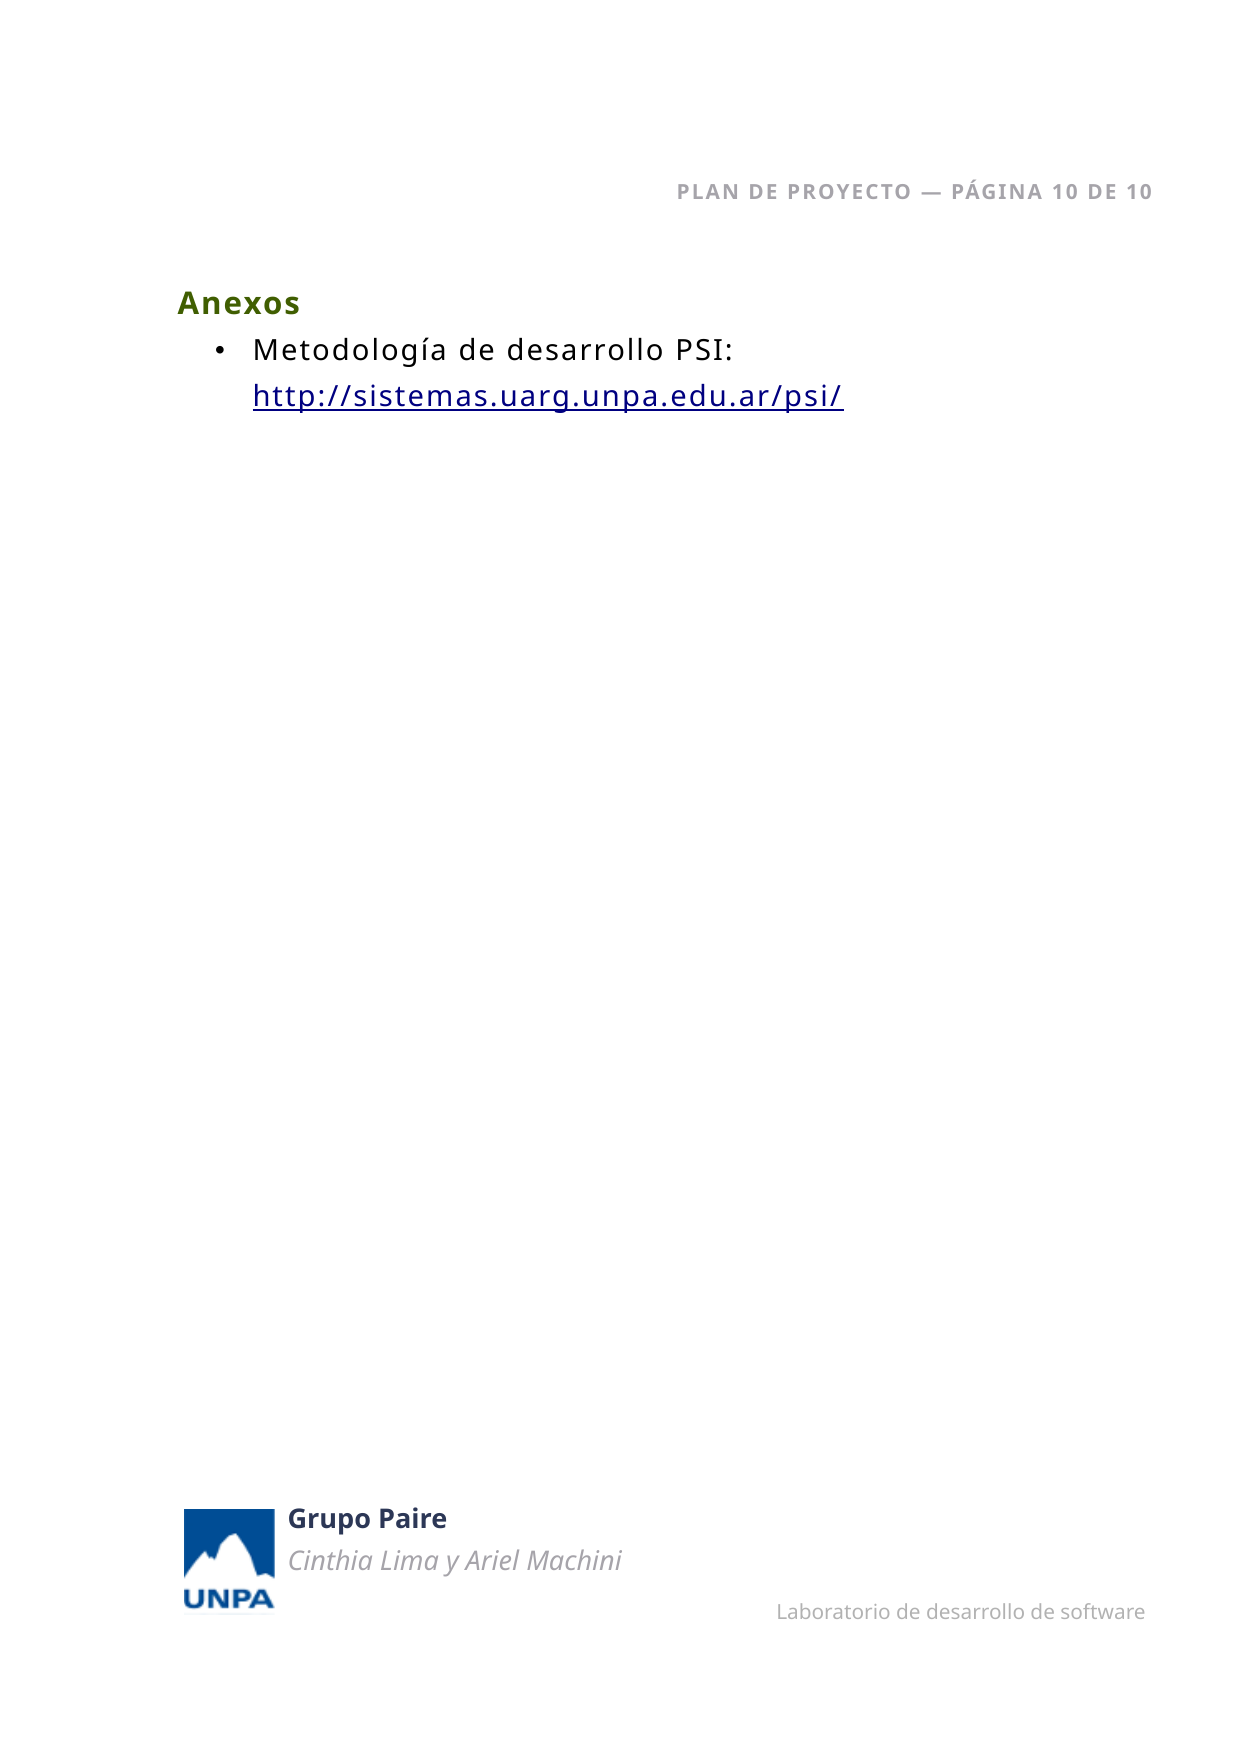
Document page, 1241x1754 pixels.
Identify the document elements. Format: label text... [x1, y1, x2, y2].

picture [184, 1509, 275, 1615]
text Anexos [177, 281, 1152, 323]
list Metodología de desarrollo PSI: http://sistemas.uarg.unpa.edu.ar/psi/ [215, 330, 1152, 415]
